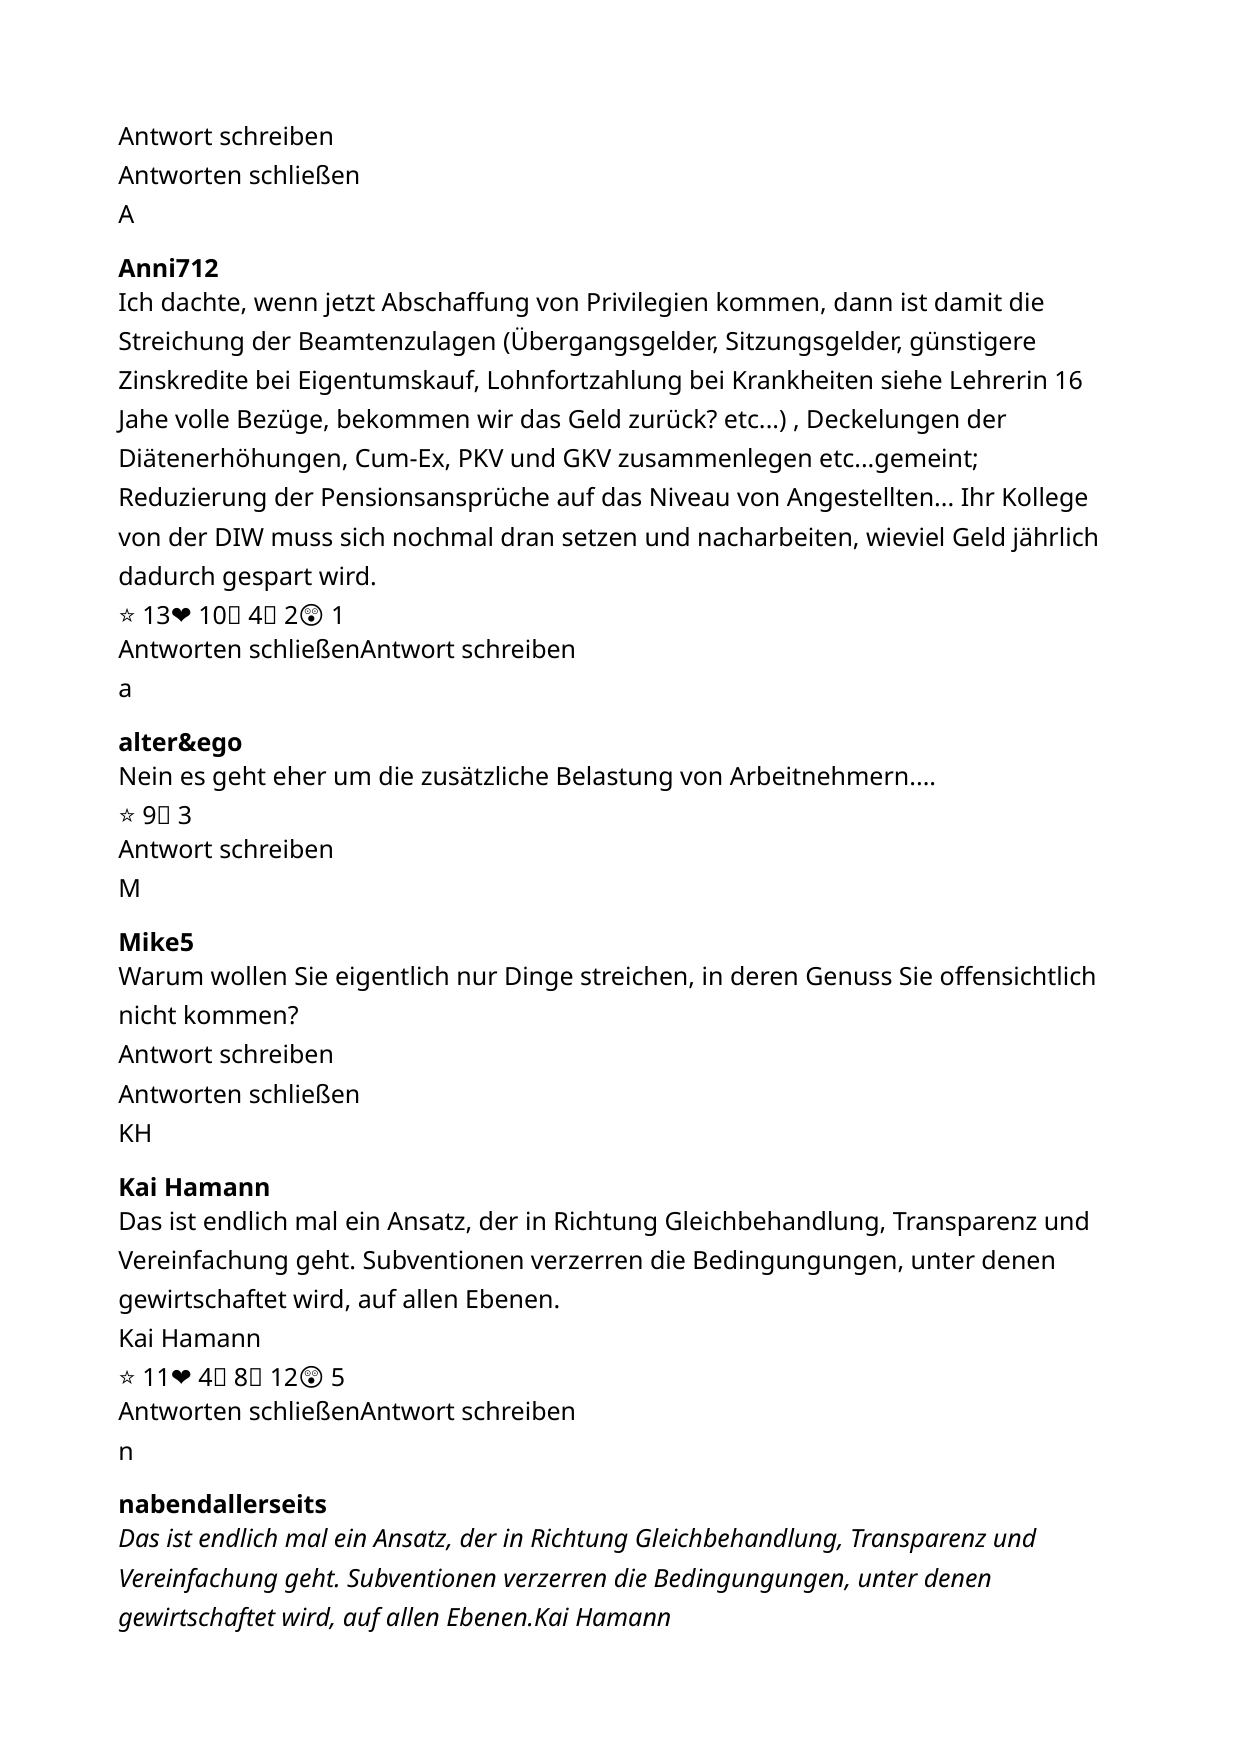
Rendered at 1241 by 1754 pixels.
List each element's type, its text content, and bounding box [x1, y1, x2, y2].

subtitle Mike5 [118, 925, 1122, 959]
subtitle alter&ego [118, 724, 1122, 759]
text Antworten schließen [118, 157, 1122, 191]
text KH [118, 1116, 1122, 1149]
text ⭐️ 11❤️ 4🙁 8🤨 12😲 5 [118, 1360, 1122, 1394]
text n [118, 1433, 1122, 1467]
subtitle Kai Hamann [118, 1169, 1122, 1203]
text Das ist endlich mal ein Ansatz, der in Richtung Gleichbehandlung, Transparenz und Vereinfachung geht. Subventionen verzerren die Bedingungungen, unter denen gewirtschaftet wird, auf allen Ebenen. [118, 1203, 1122, 1316]
subtitle Anni712 [118, 250, 1122, 284]
text A [118, 196, 1122, 231]
text Kai Hamann [118, 1321, 1122, 1355]
subtitle nabendallerseits [118, 1487, 1122, 1521]
text Nein es geht eher um die zusätzliche Belastung von Arbeitnehmern.... [118, 759, 1122, 793]
text Antwort schreiben [118, 832, 1122, 866]
text Antwort schreiben [118, 118, 1122, 152]
text Warum wollen Sie eigentlich nur Dinge streichen, in deren Genuss Sie offensichtlich nicht kommen? [118, 959, 1122, 1032]
text Ich dachte, wenn jetzt Abschaffung von Privilegien kommen, dann ist damit die Streichung der Beamtenzulagen (Übergangsgelder, Sitzungsgelder, günstigere Zinskredite bei Eigentumskauf, Lohnfortzahlung bei Krankheiten siehe Lehrerin 16 Jahe volle Bezüge, bekommen wir das Geld zurück? etc...) , Deckelungen der Diätenerhöhungen, Cum-Ex, PKV und GKV zusammenlegen etc...gemeint; Reduzierung der Pensionsansprüche auf das Niveau von Angestellten... Ihr Kollege von der DIW muss sich nochmal dran setzen und nacharbeiten, wieviel Geld jährlich dadurch gespart wird. [118, 284, 1122, 592]
text Antworten schließen [118, 1076, 1122, 1110]
text a [118, 671, 1122, 705]
text M [118, 871, 1122, 905]
text Antworten schließenAntwort schreiben [118, 632, 1122, 666]
text Antwort schreiben [118, 1037, 1122, 1071]
text Das ist endlich mal ein Ansatz, der in Richtung Gleichbehandlung, Transparenz und Vereinfachung geht. Subventionen verzerren die Bedingungungen, unter denen gewirtschaftet wird, auf allen Ebenen.Kai Hamann [118, 1521, 1122, 1633]
text ⭐️ 9🙁 3 [118, 798, 1122, 832]
text ⭐️ 13❤️ 10🙁 4🤨 2😲 1 [118, 598, 1122, 632]
text Antworten schließenAntwort schreiben [118, 1394, 1122, 1428]
